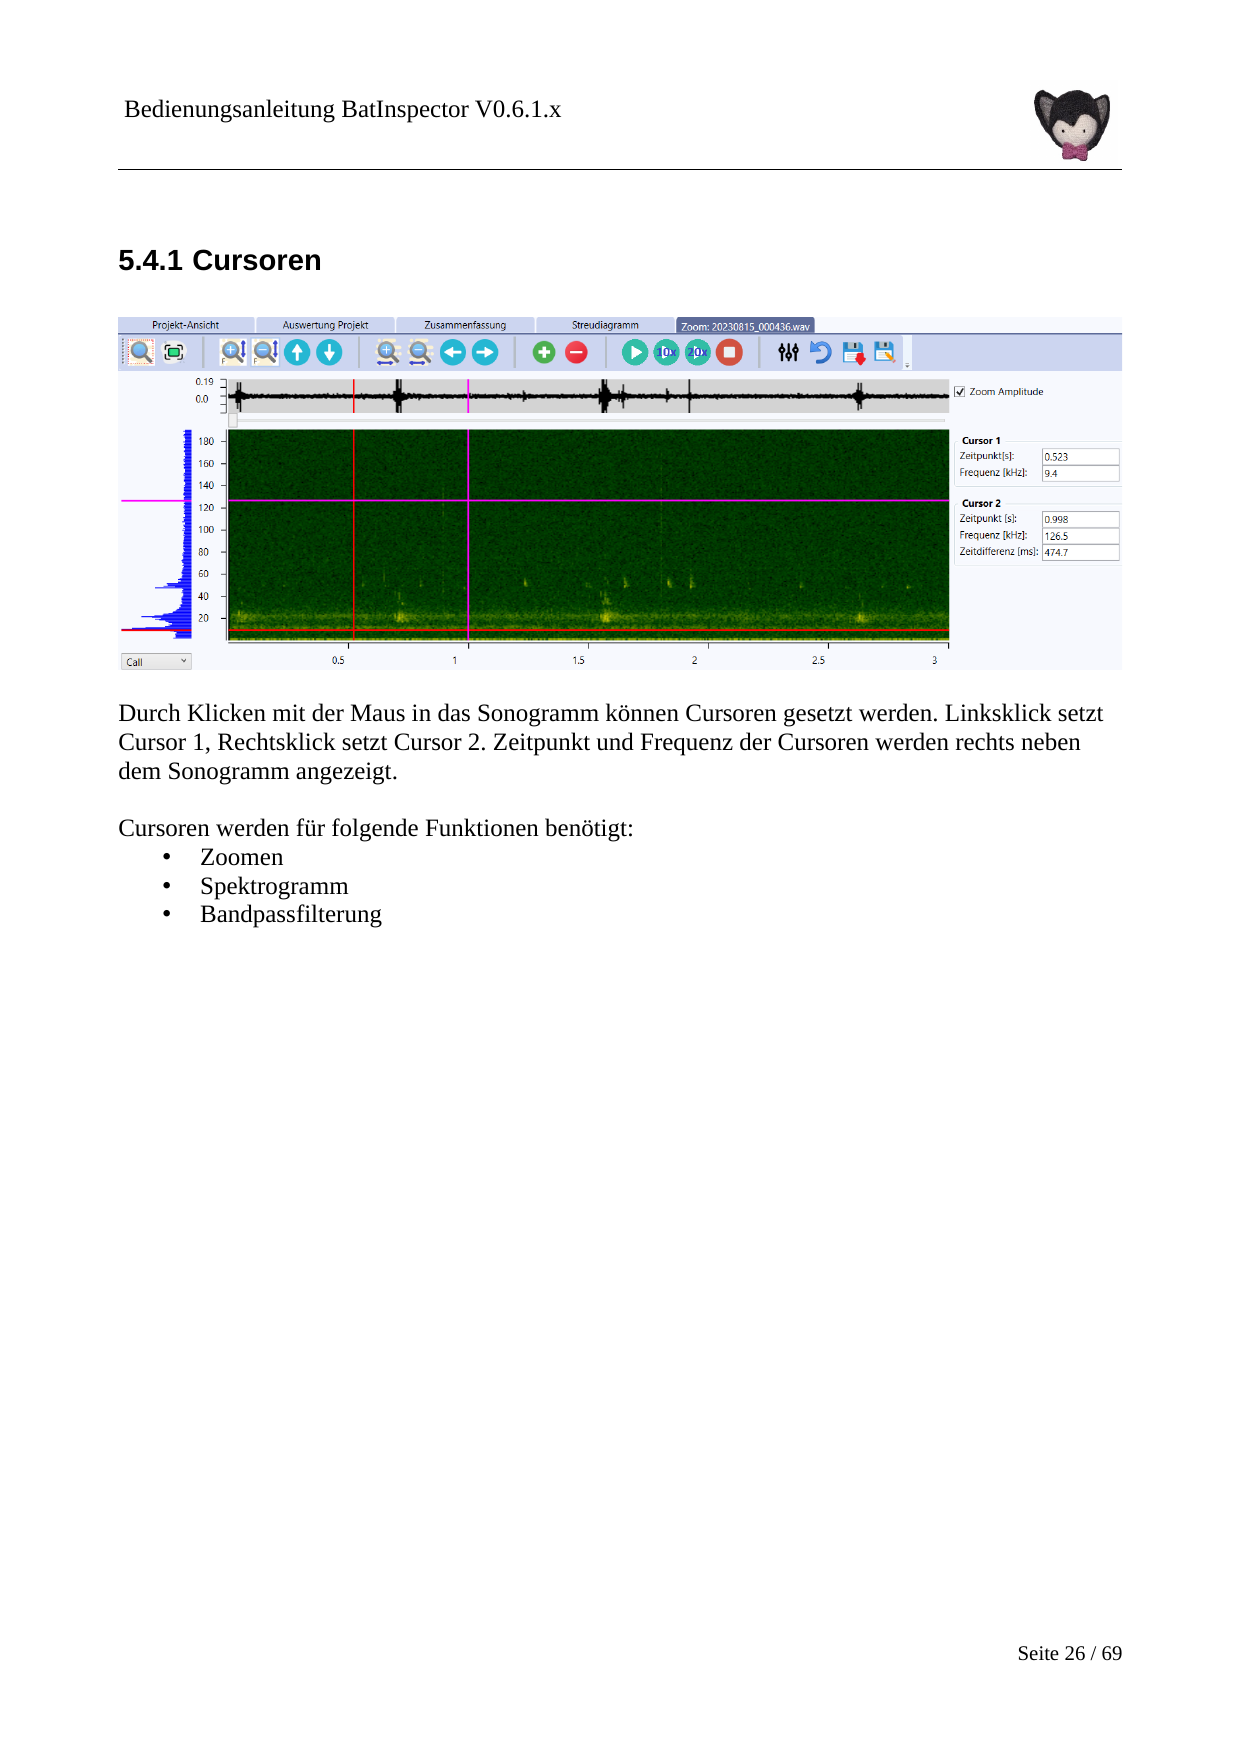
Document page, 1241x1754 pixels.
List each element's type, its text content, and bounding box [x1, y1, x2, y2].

picture [1030, 80, 1119, 169]
picture [118, 317, 1123, 670]
list Zoomen [162, 842, 1122, 871]
subtitle Cursoren [118, 243, 1122, 276]
list Bandpassfilterung [162, 899, 1122, 928]
text Durch Klicken mit der Maus in das Sonogramm können Cursoren gesetzt werden. Linksklick setzt Cursor 1, Rechtsklick setzt Cursor 2. Zeitpunkt und Frequenz der Cursoren werden rechts neben dem Sonogramm angezeigt. [118, 698, 1122, 784]
text Cursoren werden für folgende Funktionen benötigt: [118, 813, 1122, 842]
list Spektrogramm [162, 871, 1122, 899]
